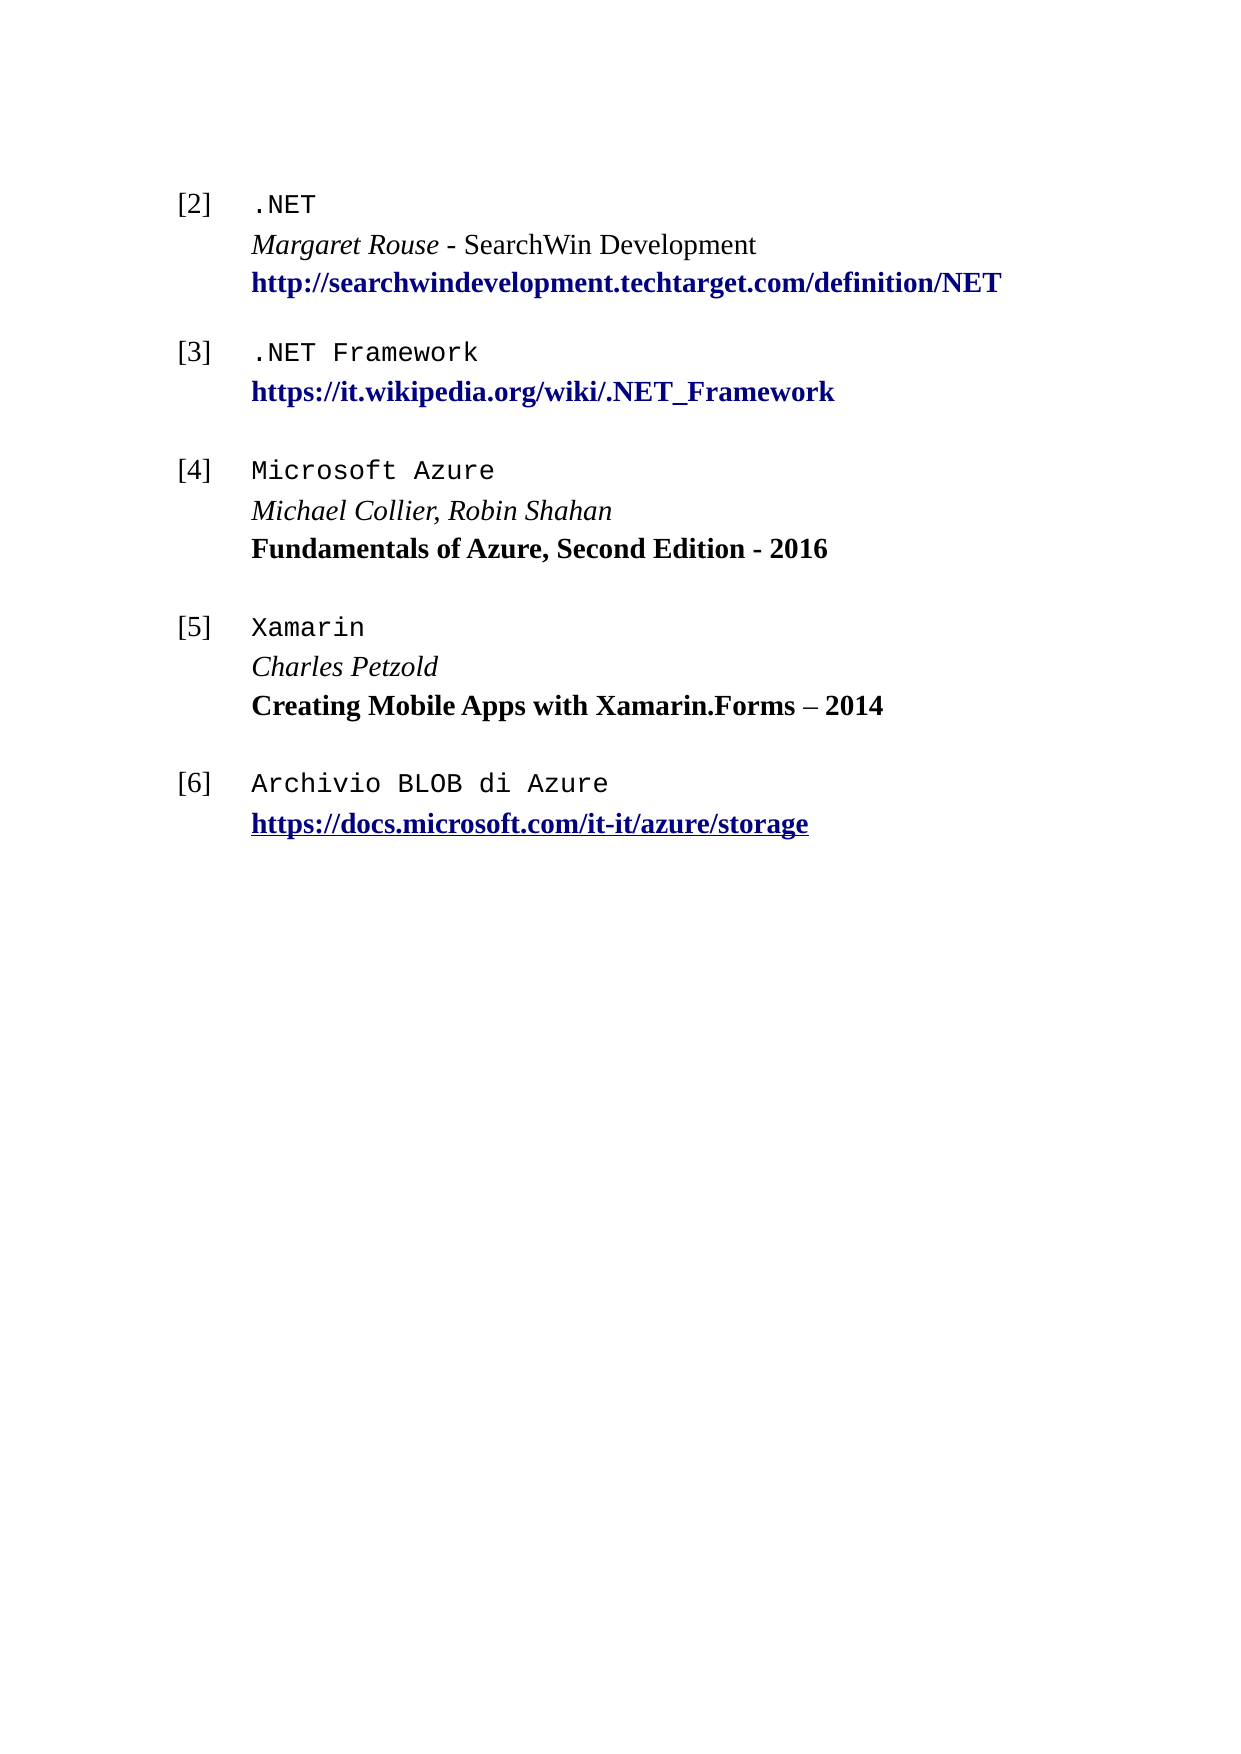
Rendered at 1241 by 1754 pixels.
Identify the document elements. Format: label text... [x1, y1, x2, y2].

text Margaret Rouse - SearchWin Development [177, 227, 1063, 260]
text [5] Xamarin [177, 609, 1063, 644]
text [4] Microsoft Azure [177, 452, 1063, 488]
text http://searchwindevelopment.techtarget.com/definition/NET [177, 265, 1063, 299]
text [2] .NET [177, 186, 1063, 222]
text Michael Collier, Robin Shahan [177, 493, 1063, 527]
text Fundamentals of Azure, Second Edition - 2016 [177, 532, 1063, 565]
text Creating Mobile Apps with Xamarin.Forms – 2014 [177, 688, 1063, 721]
text https://docs.microsoft.com/it-it/azure/storage [177, 806, 1063, 839]
text [6] Archivio BLOB di Azure [177, 765, 1063, 800]
text https://it.wikipedia.org/wiki/.NET_Framework [177, 374, 1063, 409]
text [3] .NET Framework [177, 334, 1063, 369]
text Charles Petzold [177, 649, 1063, 683]
